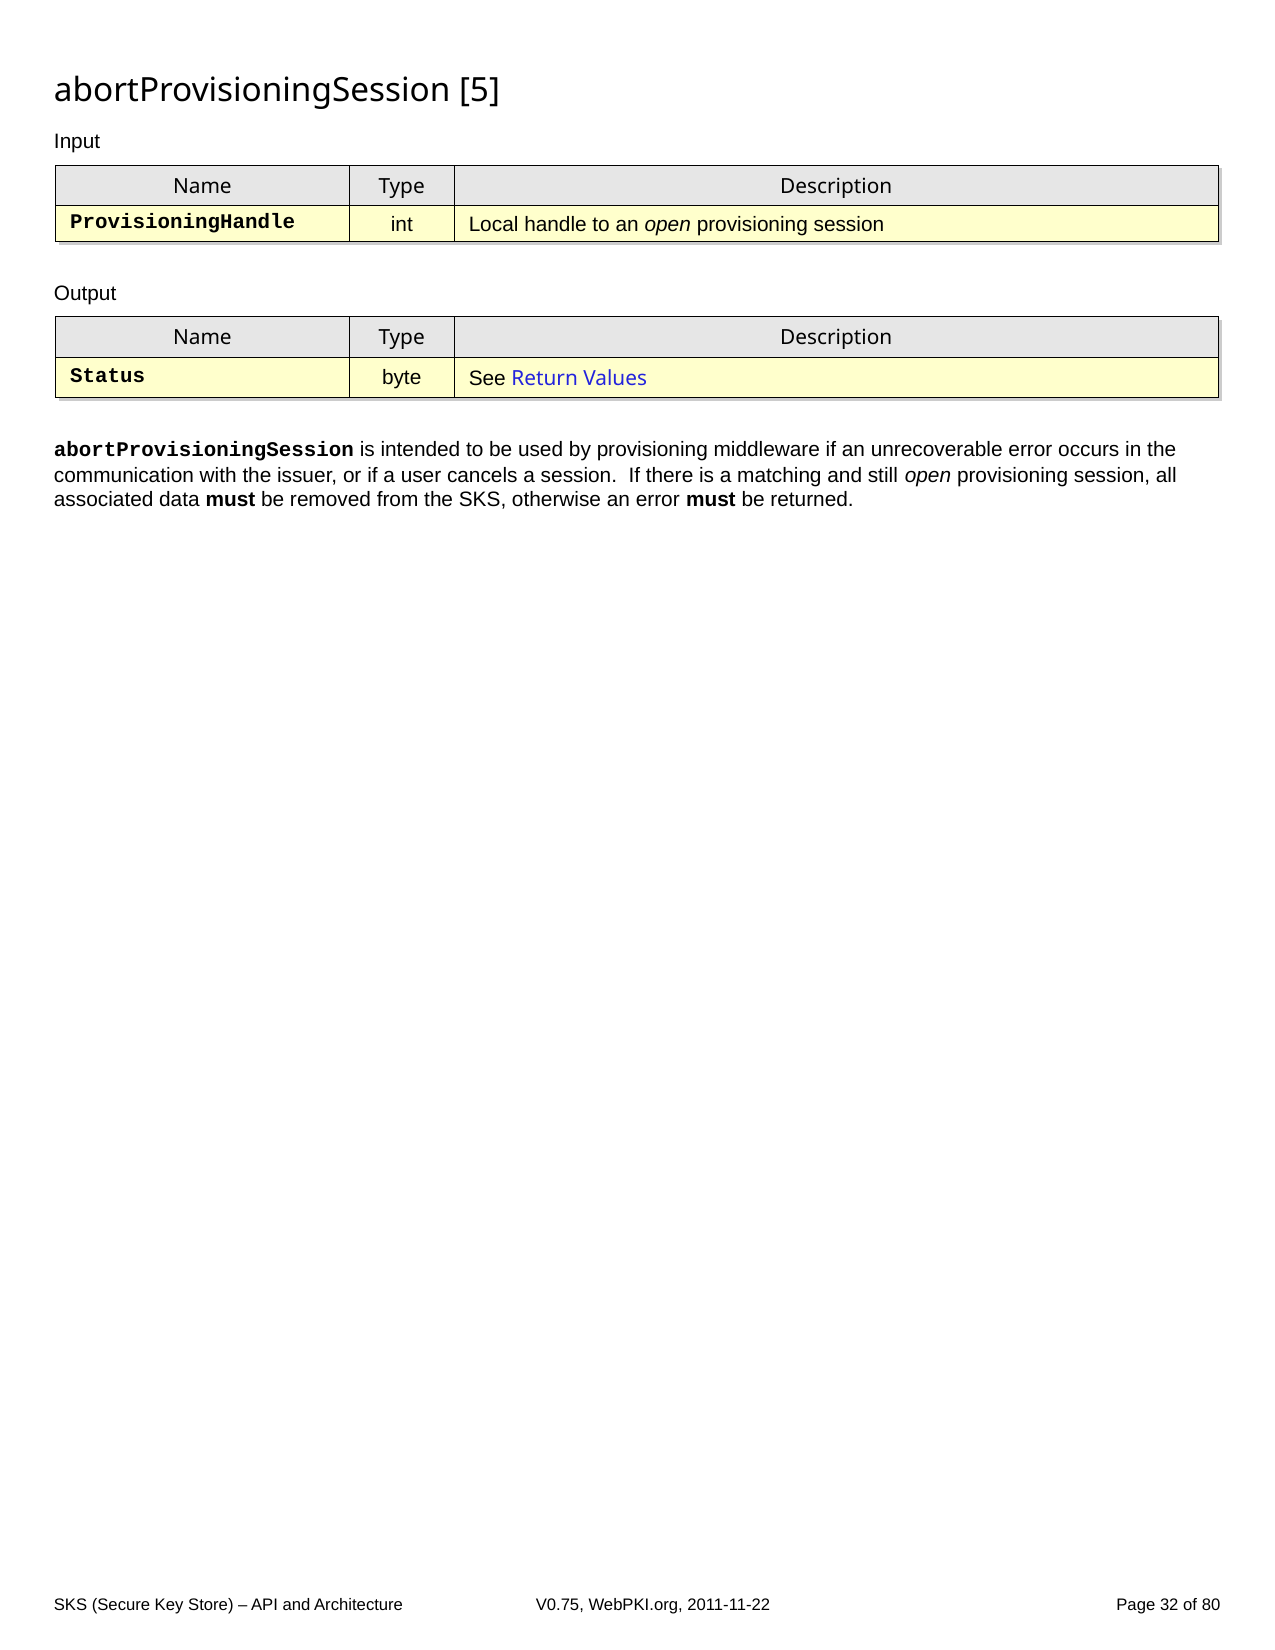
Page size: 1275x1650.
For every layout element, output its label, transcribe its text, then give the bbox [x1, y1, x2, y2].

table_cell Local handle to an open provisioning session [455, 206, 1218, 241]
table_header Description [455, 166, 1218, 205]
table_header Name [56, 317, 349, 357]
table_header Name [56, 166, 349, 205]
table_header Type [350, 166, 454, 205]
text Input [54, 129, 1221, 153]
table_header Description [455, 317, 1218, 357]
table_cell Status [56, 358, 349, 397]
table_header Type [350, 317, 454, 357]
table_cell int [350, 206, 454, 241]
subtitle abortProvisioningSession [5] [54, 66, 1221, 111]
table_cell See Return Values [455, 358, 1218, 397]
table_cell ProvisioningHandle [56, 206, 349, 241]
table_cell byte [350, 358, 454, 397]
text Output [54, 281, 1221, 304]
text abortProvisioningSession is intended to be used by provisioning middleware if an unrecoverable error occurs in the communication with the issuer, or if a user cancels a session. If there is a matching and still open provisioning session, all associated data must be removed from the SKS, otherwise an error must be returned. [54, 437, 1221, 510]
